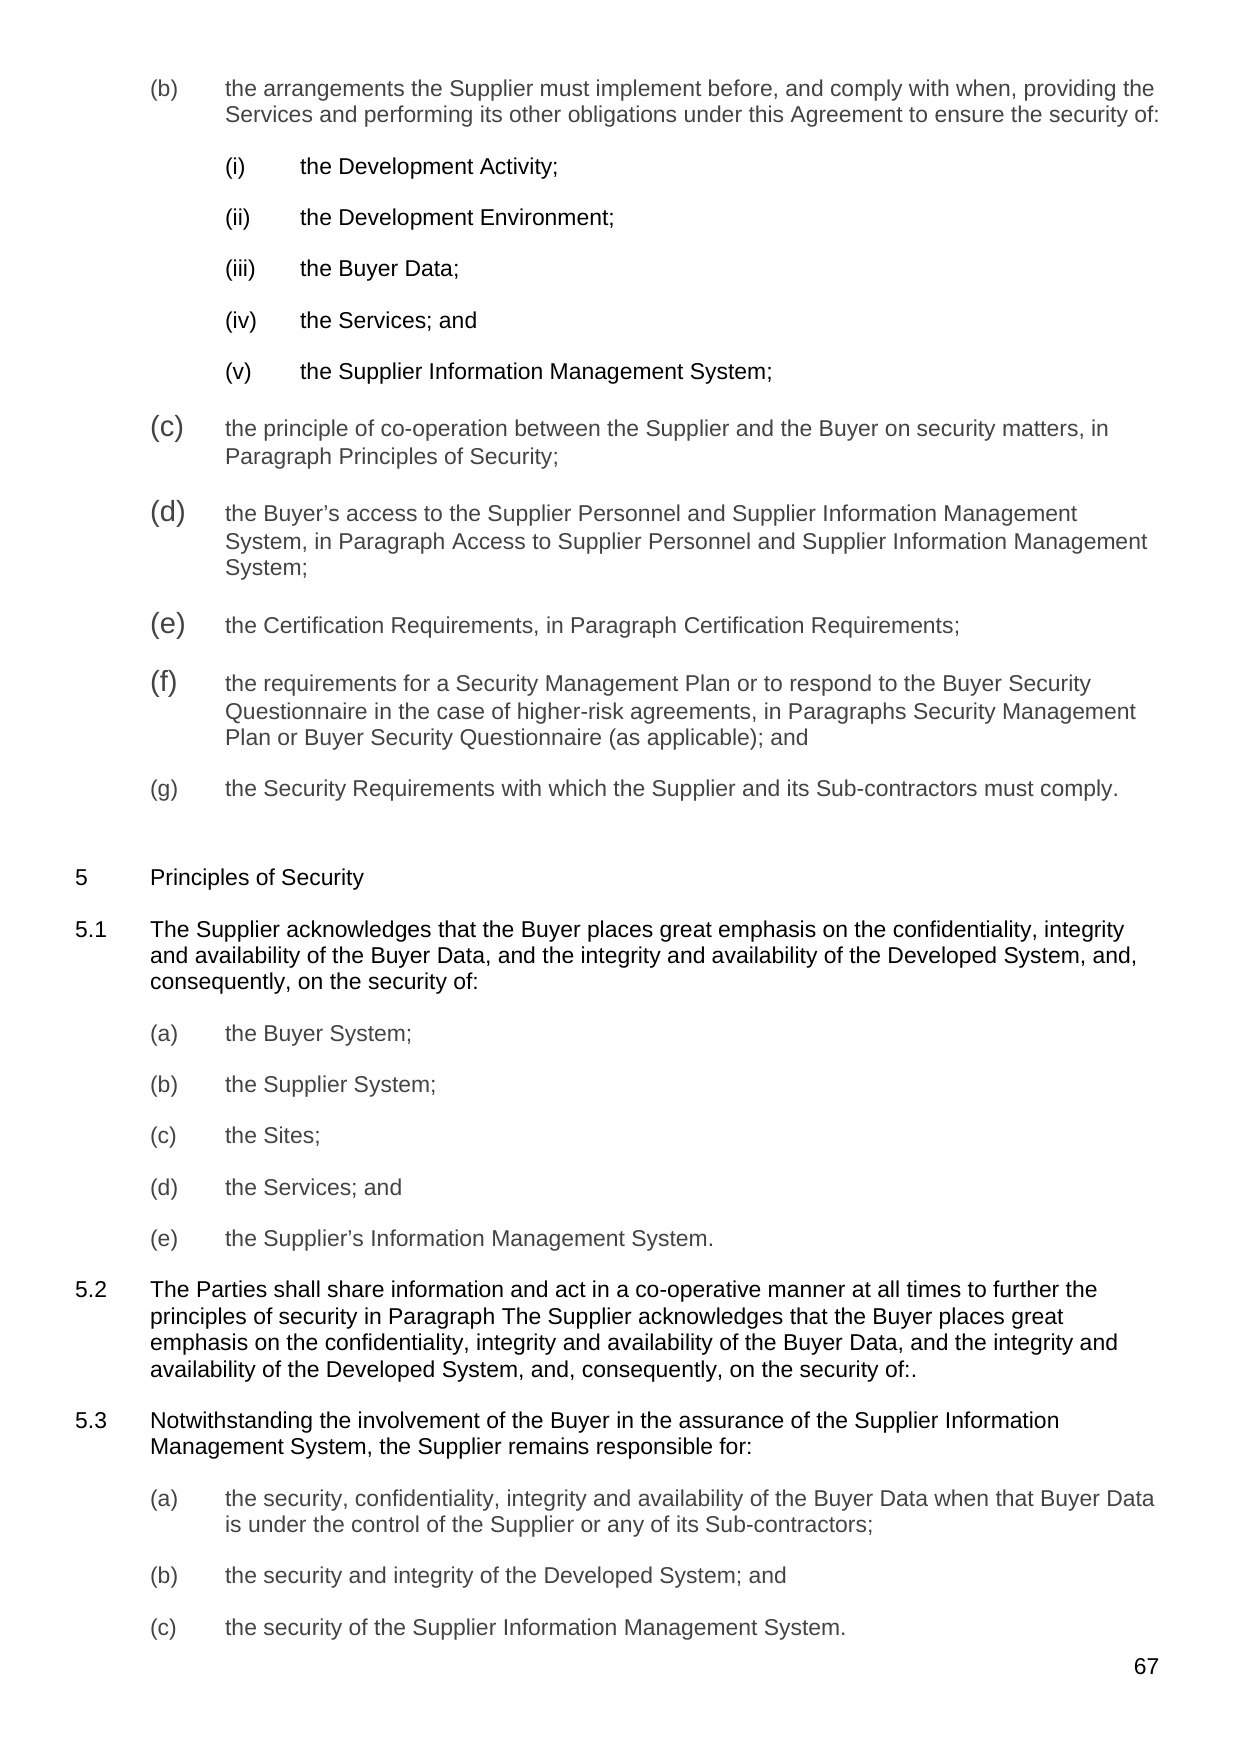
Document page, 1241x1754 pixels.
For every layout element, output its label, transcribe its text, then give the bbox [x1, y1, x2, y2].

subtitle The Supplier acknowledges that the Buyer places great emphasis on the confidentiality, integrity and availability of the Buyer Data, and the integrity and availability of the Developed System, and, consequently, on the security of: [75, 916, 1165, 995]
subtitle the Development Activity; [225, 153, 1165, 179]
subtitle the Buyer Data; [225, 255, 1165, 282]
subtitle Principles of Security [75, 864, 1165, 891]
subtitle the Supplier System; [150, 1071, 1165, 1097]
subtitle the Supplier’s Information Management System. [150, 1225, 1165, 1251]
subtitle the security and integrity of the Developed System; and [150, 1562, 1165, 1589]
subtitle the requirements for a Security Management Plan or to respond to the Buyer Security Questionnaire in the case of higher-risk agreements, in Paragraphs 11 or 12 (as applicable); and [150, 664, 1165, 750]
subtitle the Security Requirements with which the Supplier and its Sub-contractors must comply. [150, 775, 1165, 802]
subtitle the Development Environment; [225, 204, 1165, 230]
subtitle the Certification Requirements, in Paragraph 10; [150, 606, 1165, 639]
subtitle Notwithstanding the involvement of the Buyer in the assurance of the Supplier Information Management System, the Supplier remains responsible for: [75, 1407, 1165, 1459]
subtitle the Buyer System; [150, 1020, 1165, 1046]
subtitle the Sites; [150, 1122, 1165, 1149]
subtitle the Buyer’s access to the Supplier Personnel and Supplier Information Management System, in Paragraph 8; [150, 494, 1165, 581]
subtitle the Supplier Information Management System; [225, 358, 1165, 384]
subtitle the arrangements the Supplier must implement before, and comply with when, providing the Services and performing its other obligations under this Agreement to ensure the security of: [150, 75, 1165, 128]
subtitle the Services; and [150, 1174, 1165, 1200]
subtitle the principle of co-operation between the Supplier and the Buyer on security matters, in Paragraph 5; [150, 409, 1165, 469]
subtitle the security of the Supplier Information Management System. [150, 1614, 1165, 1640]
subtitle the security, confidentiality, integrity and availability of the Buyer Data when that Buyer Data is under the control of the Supplier or any of its Sub-contractors; [150, 1484, 1165, 1537]
subtitle the Services; and [225, 307, 1165, 333]
subtitle The Parties shall share information and act in a co-operative manner at all times to further the principles of security in Paragraph 5.1. [75, 1276, 1165, 1382]
